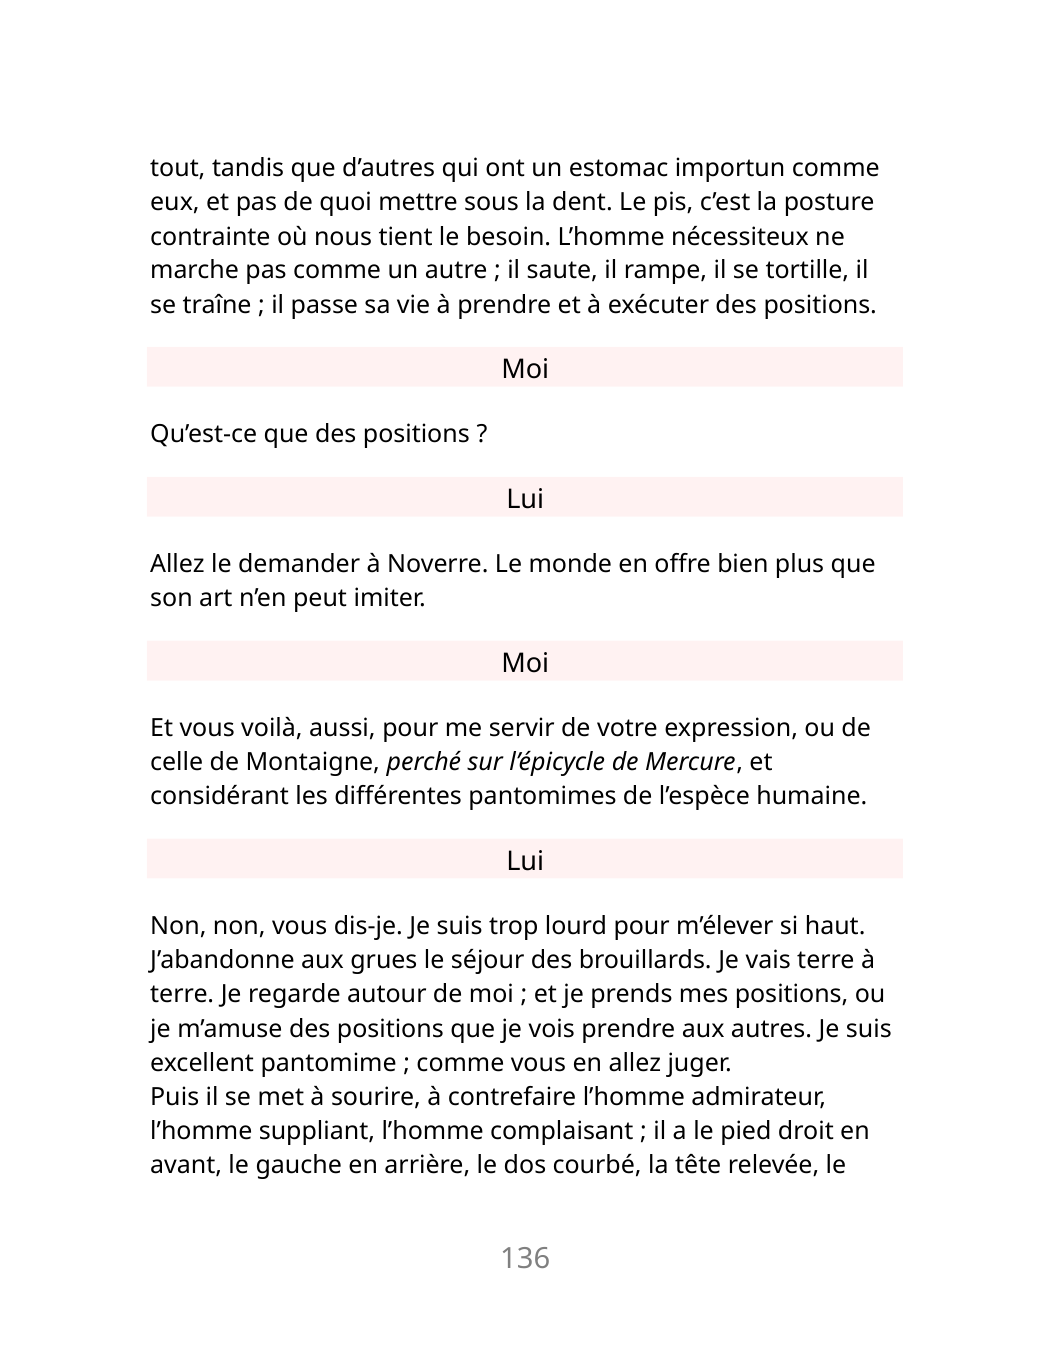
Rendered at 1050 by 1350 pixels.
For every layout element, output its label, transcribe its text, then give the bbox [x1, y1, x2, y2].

text Puis il se met à sourire, à contrefaire l’homme admirateur, l’homme suppliant, l’homme complaisant ; il a le pied droit en avant, le gauche en arrière, le dos courbé, la tête relevée, le [150, 1078, 900, 1181]
text tout, tandis que d’autres qui ont un estomac importun comme eux, et pas de quoi mettre sous la dent. Le pis, c’est la posture contrainte où nous tient le besoin. L’homme nécessiteux ne marche pas comme un autre ; il saute, il rampe, il se tortille, il se traîne ; il passe sa vie à prendre et à exécuter des positions. [150, 150, 900, 320]
text Et vous voilà, aussi, pour me servir de votre expression, ou de celle de Montaigne, perché sur l’épicycle de Mercure, et considérant les différentes pantomimes de l’espèce humaine. [150, 710, 900, 812]
text Qu’est-ce que des positions ? [150, 416, 900, 450]
text Lui [147, 477, 903, 517]
text Moi [147, 347, 903, 387]
text Lui [147, 839, 903, 878]
text Non, non, vous dis-je. Je suis trop lourd pour m’élever si haut. J’abandonne aux grues le séjour des brouillards. Je vais terre à terre. Je regarde autour de moi ; et je prends mes positions, ou je m’amuse des positions que je vois prendre aux autres. Je suis excellent pantomime ; comme vous en allez juger. [150, 908, 900, 1078]
text Allez le demander à Noverre. Le monde en offre bien plus que son art n’en peut imiter. [150, 546, 900, 614]
text Moi [147, 641, 903, 681]
